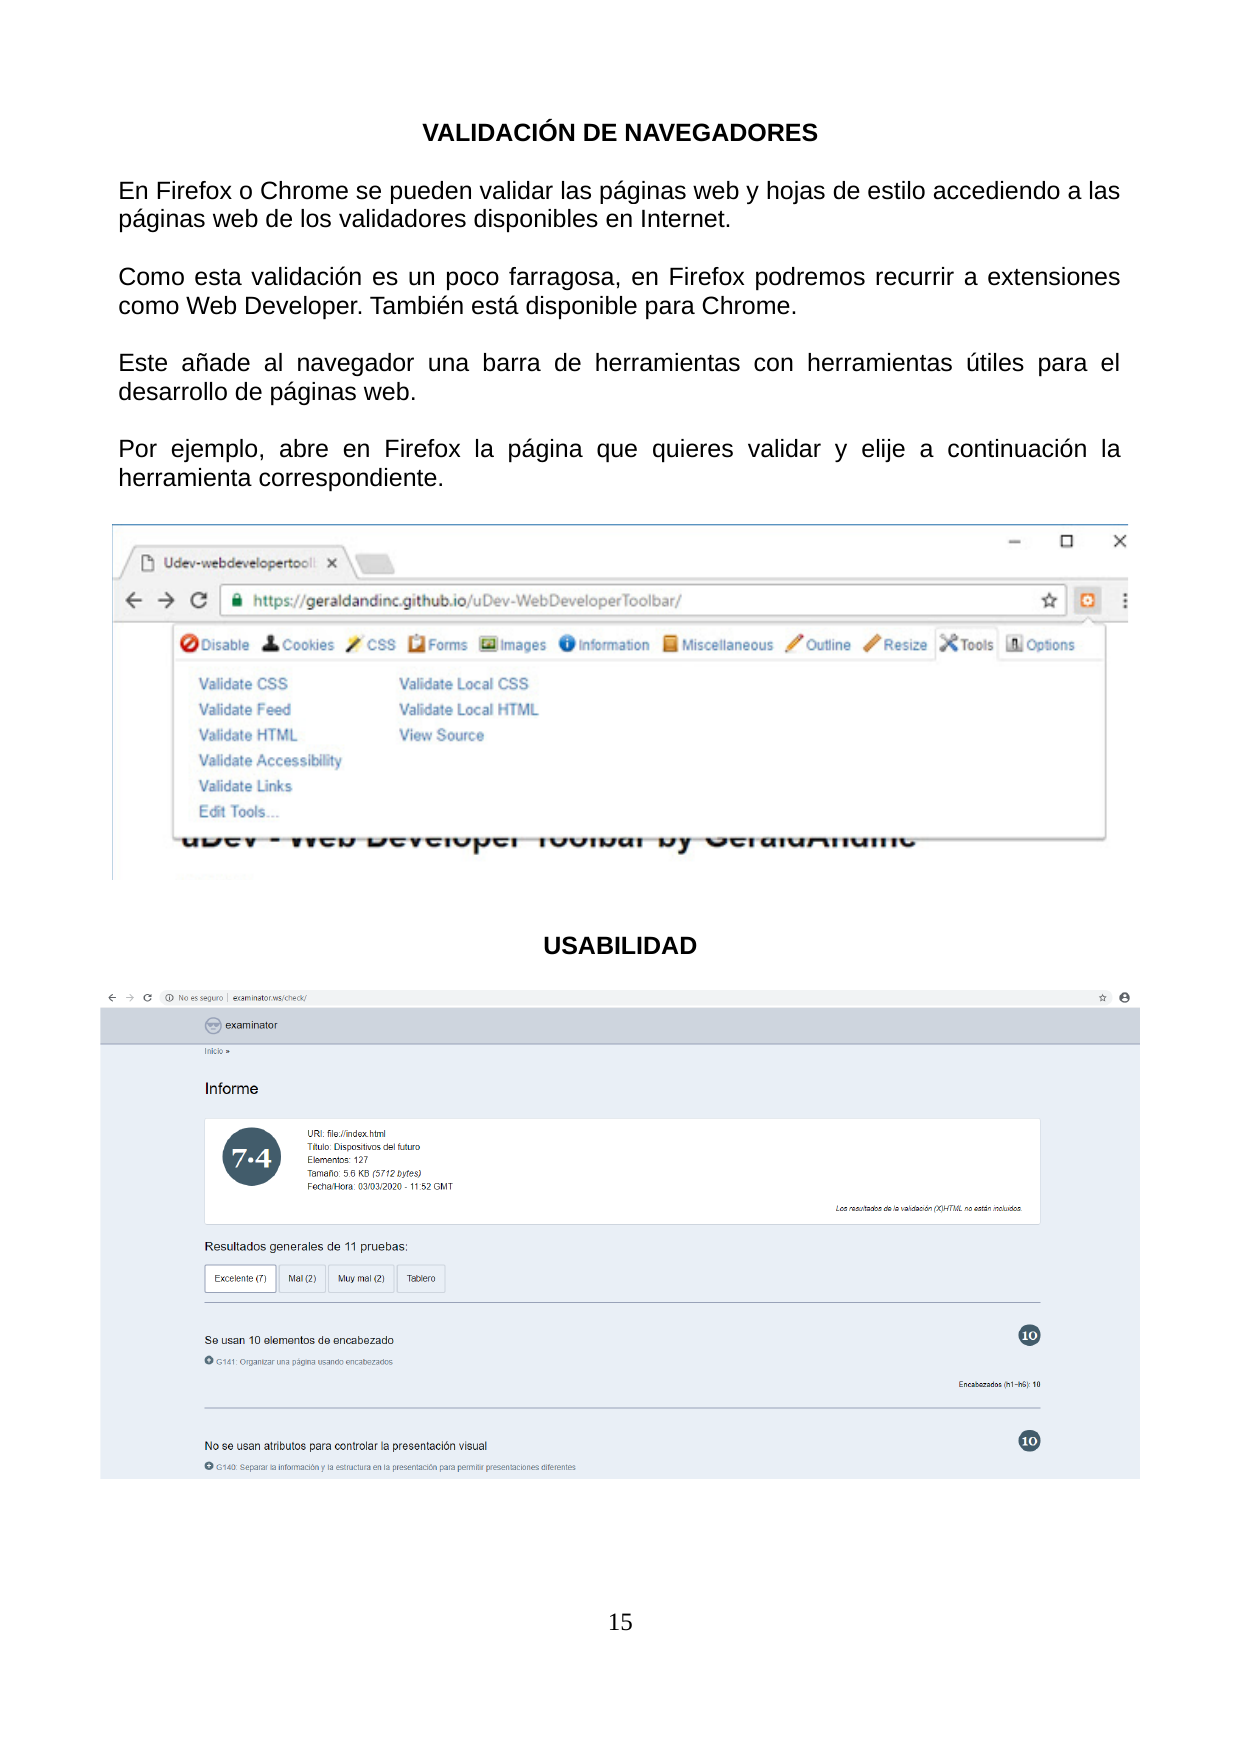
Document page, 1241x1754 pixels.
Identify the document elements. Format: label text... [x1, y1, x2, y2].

text Como esta validación es un poco farragosa, en Firefox podremos recurrir a extensiones como Web Developer. También está disponible para Chrome. [118, 262, 1122, 319]
text Este añade al navegador una barra de herramientas con herramientas útiles para el desarrollo de páginas web. [118, 348, 1122, 406]
text USABILIDAD [118, 931, 1122, 960]
text En Firefox o Chrome se pueden validar las páginas web y hojas de estilo accediendo a las páginas web de los validadores disponibles en Internet. [118, 176, 1122, 233]
picture [112, 524, 1129, 880]
text VALIDACIÓN DE NAVEGADORES [118, 118, 1122, 147]
text Por ejemplo, abre en Firefox la página que quieres validar y elije a continuación la herramienta correspondiente. [118, 434, 1122, 492]
picture [100, 988, 1140, 1479]
